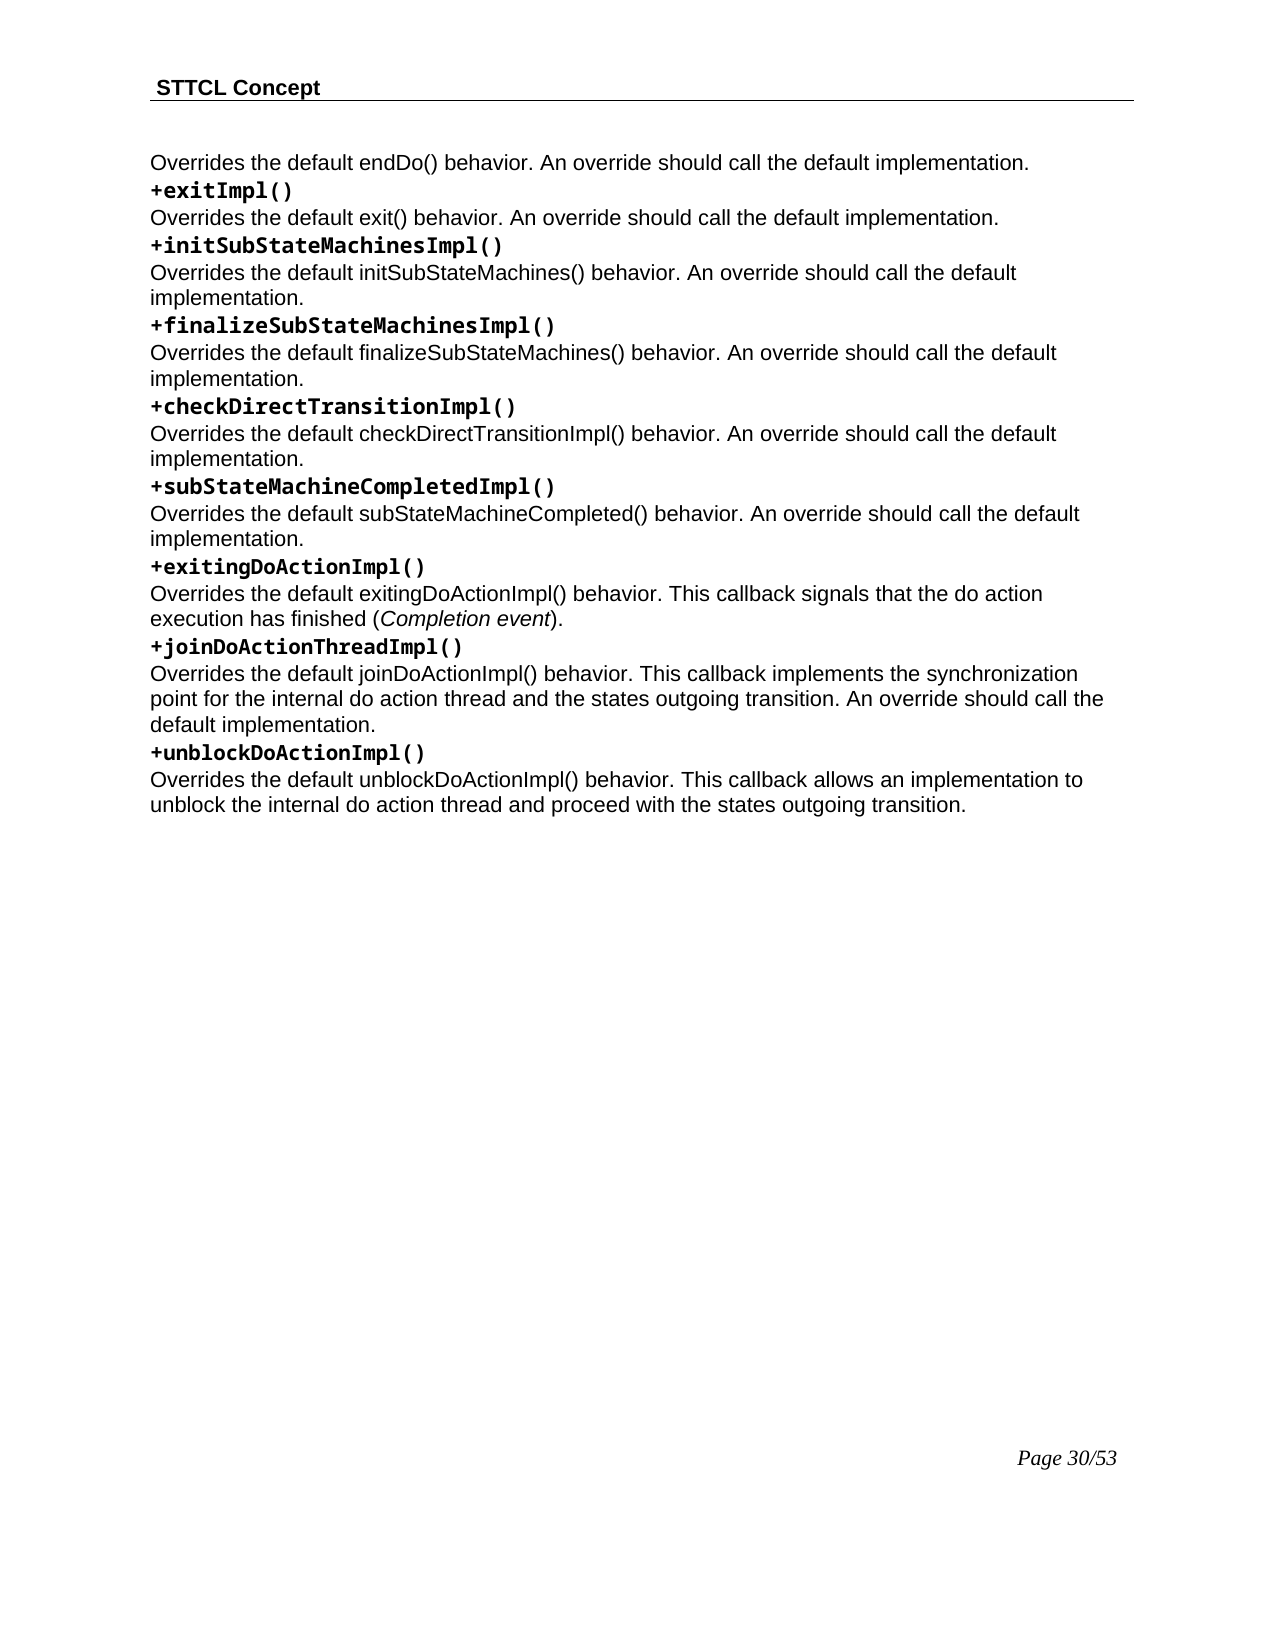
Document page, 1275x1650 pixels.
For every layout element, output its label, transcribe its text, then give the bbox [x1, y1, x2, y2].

text +exitingDoActionImpl() [150, 551, 1125, 581]
text Overrides the default subStateMachineCompleted() behavior. An override should call the default implementation. [150, 501, 1125, 551]
text Overrides the default finalizeSubStateMachines() behavior. An override should call the default implementation. [150, 340, 1125, 391]
text +finalizeSubStateMachinesImpl() [150, 310, 1125, 340]
text Overrides the default exitingDoActionImpl() behavior. This callback signals that the do action execution has finished (Completion event). [150, 581, 1125, 631]
text Overrides the default checkDirectTransitionImpl() behavior. An override should call the default implementation. [150, 420, 1125, 471]
text +joinDoActionThreadImpl() [150, 631, 1125, 661]
text Overrides the default endDo() behavior. An override should call the default implementation. [150, 150, 1125, 175]
text +initSubStateMachinesImpl() [150, 230, 1125, 260]
text +unblockDoActionImpl() [150, 737, 1125, 766]
text +checkDirectTransitionImpl() [150, 391, 1125, 420]
text +exitImpl() [150, 175, 1125, 205]
text Overrides the default exit() behavior. An override should call the default implementation. [150, 205, 1125, 230]
text Overrides the default unblockDoActionImpl() behavior. This callback allows an implementation to unblock the internal do action thread and proceed with the states outgoing transition. [150, 766, 1125, 817]
text +subStateMachineCompletedImpl() [150, 471, 1125, 501]
text Overrides the default initSubStateMachines() behavior. An override should call the default implementation. [150, 260, 1125, 310]
text Overrides the default joinDoActionImpl() behavior. This callback implements the synchronization point for the internal do action thread and the states outgoing transition. An override should call the default implementation. [150, 661, 1125, 737]
